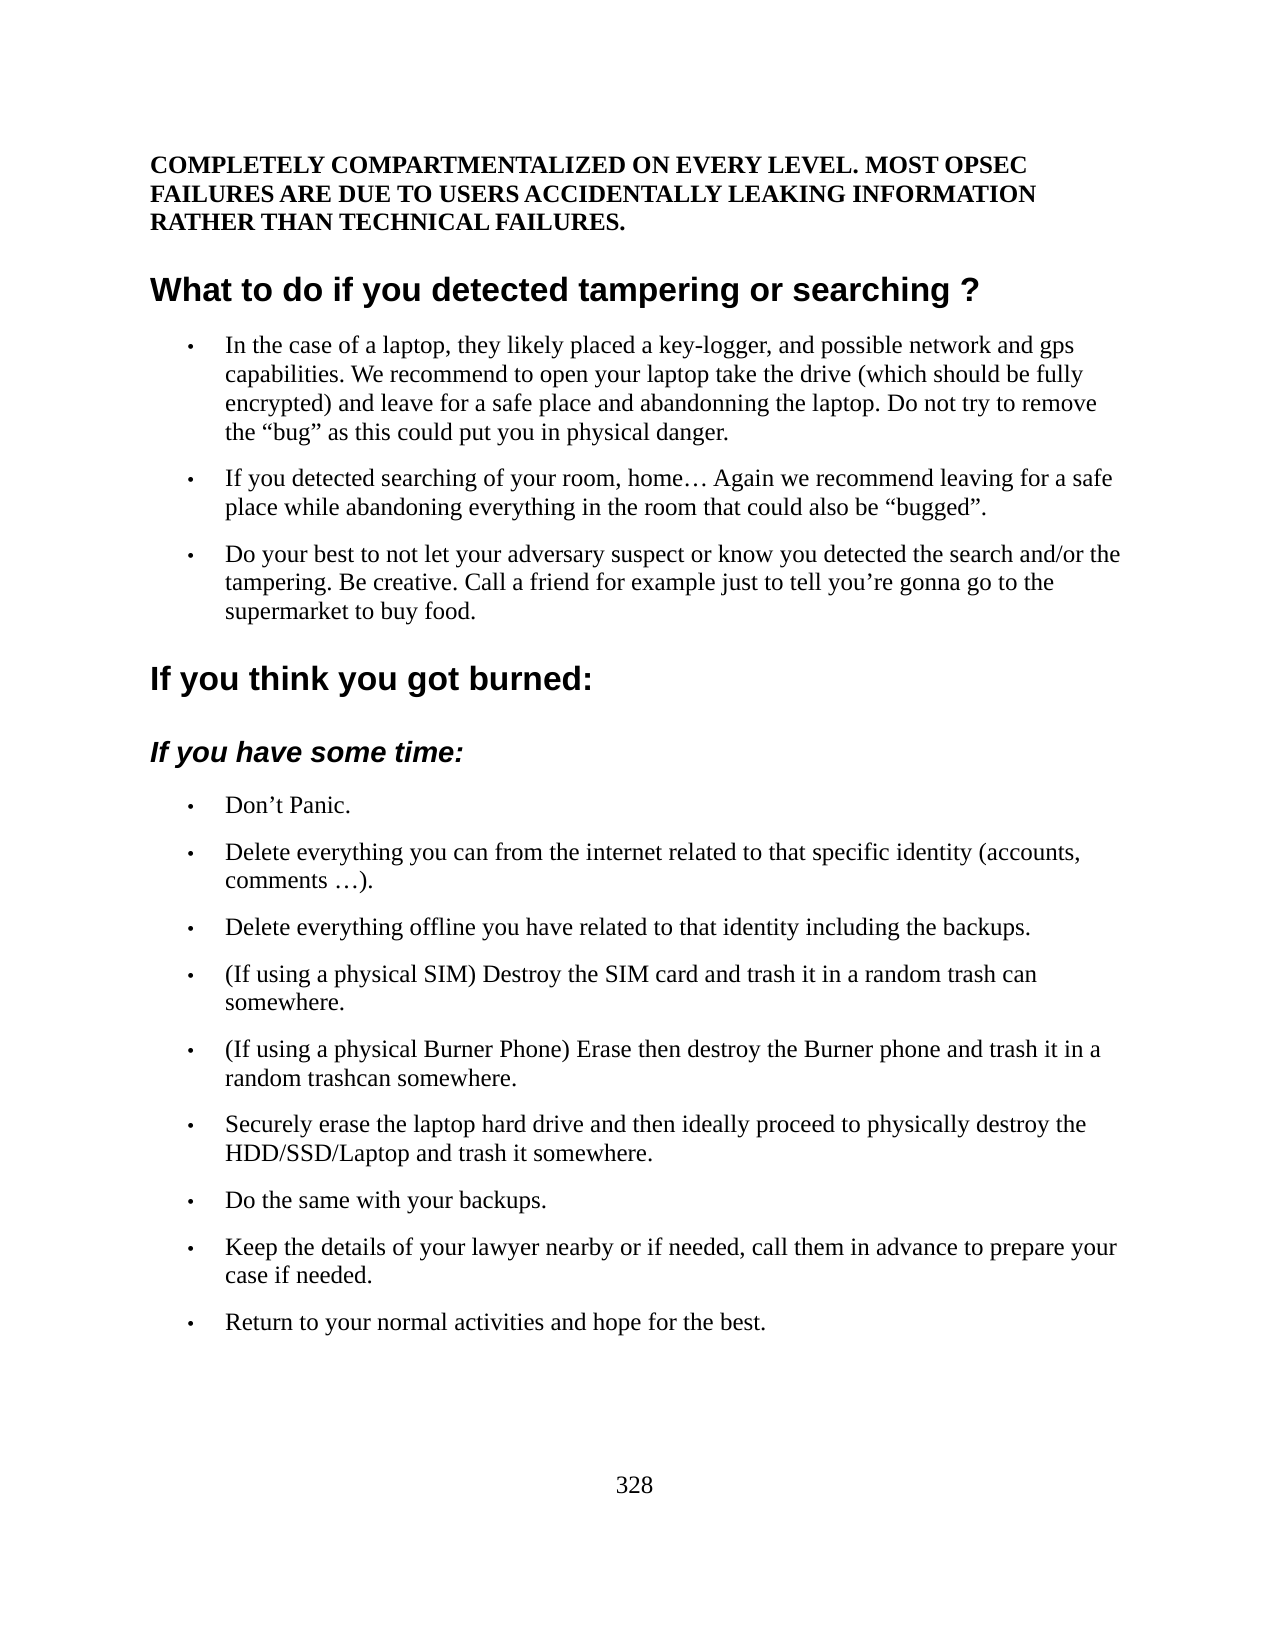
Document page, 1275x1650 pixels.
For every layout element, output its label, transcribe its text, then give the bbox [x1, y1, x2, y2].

list Keep the details of your lawyer nearby or if needed, call them in advance to prepare your case if needed. [187, 1232, 1125, 1289]
list Securely erase the laptop hard drive and then ideally proceed to physically destroy the HDD/SSD/Laptop and trash it somewhere. [187, 1109, 1125, 1167]
list In the case of a laptop, they likely placed a key-logger, and possible network and gps capabilities. We recommend to open your laptop take the drive (which should be fully encrypted) and leave for a safe place and abandonning the laptop. Do not try to remove the “bug” as this could put you in physical danger. [187, 330, 1125, 445]
list Delete everything offline you have related to that identity including the backups. [187, 912, 1125, 941]
list (If using a physical SIM) Destroy the SIM card and trash it in a random trash can somewhere. [187, 959, 1125, 1016]
list If you detected searching of your room, home… Again we recommend leaving for a safe place while abandoning everything in the room that could also be “bugged”. [187, 463, 1125, 521]
subtitle If you have some time: [150, 735, 1125, 768]
list (If using a physical Burner Phone) Erase then destroy the Burner phone and trash it in a random trashcan somewhere. [187, 1034, 1125, 1092]
list Return to your normal activities and hope for the best. [187, 1307, 1125, 1336]
list Delete everything you can from the internet related to that specific identity (accounts, comments …). [187, 837, 1125, 894]
text COMPLETELY COMPARTMENTALIZED ON EVERY LEVEL. MOST OPSEC FAILURES ARE DUE TO USERS ACCIDENTALLY LEAKING INFORMATION RATHER THAN TECHNICAL FAILURES. [150, 150, 1125, 236]
list Don’t Panic. [187, 790, 1125, 819]
list Do your best to not let your adversary suspect or know you detected the search and/or the tampering. Be creative. Call a friend for example just to tell you’re gonna go to the supermarket to buy food. [187, 539, 1125, 625]
subtitle If you think you got burned: [150, 659, 1125, 697]
list Do the same with your backups. [187, 1185, 1125, 1214]
subtitle What to do if you detected tampering or searching ? [150, 270, 1125, 309]
